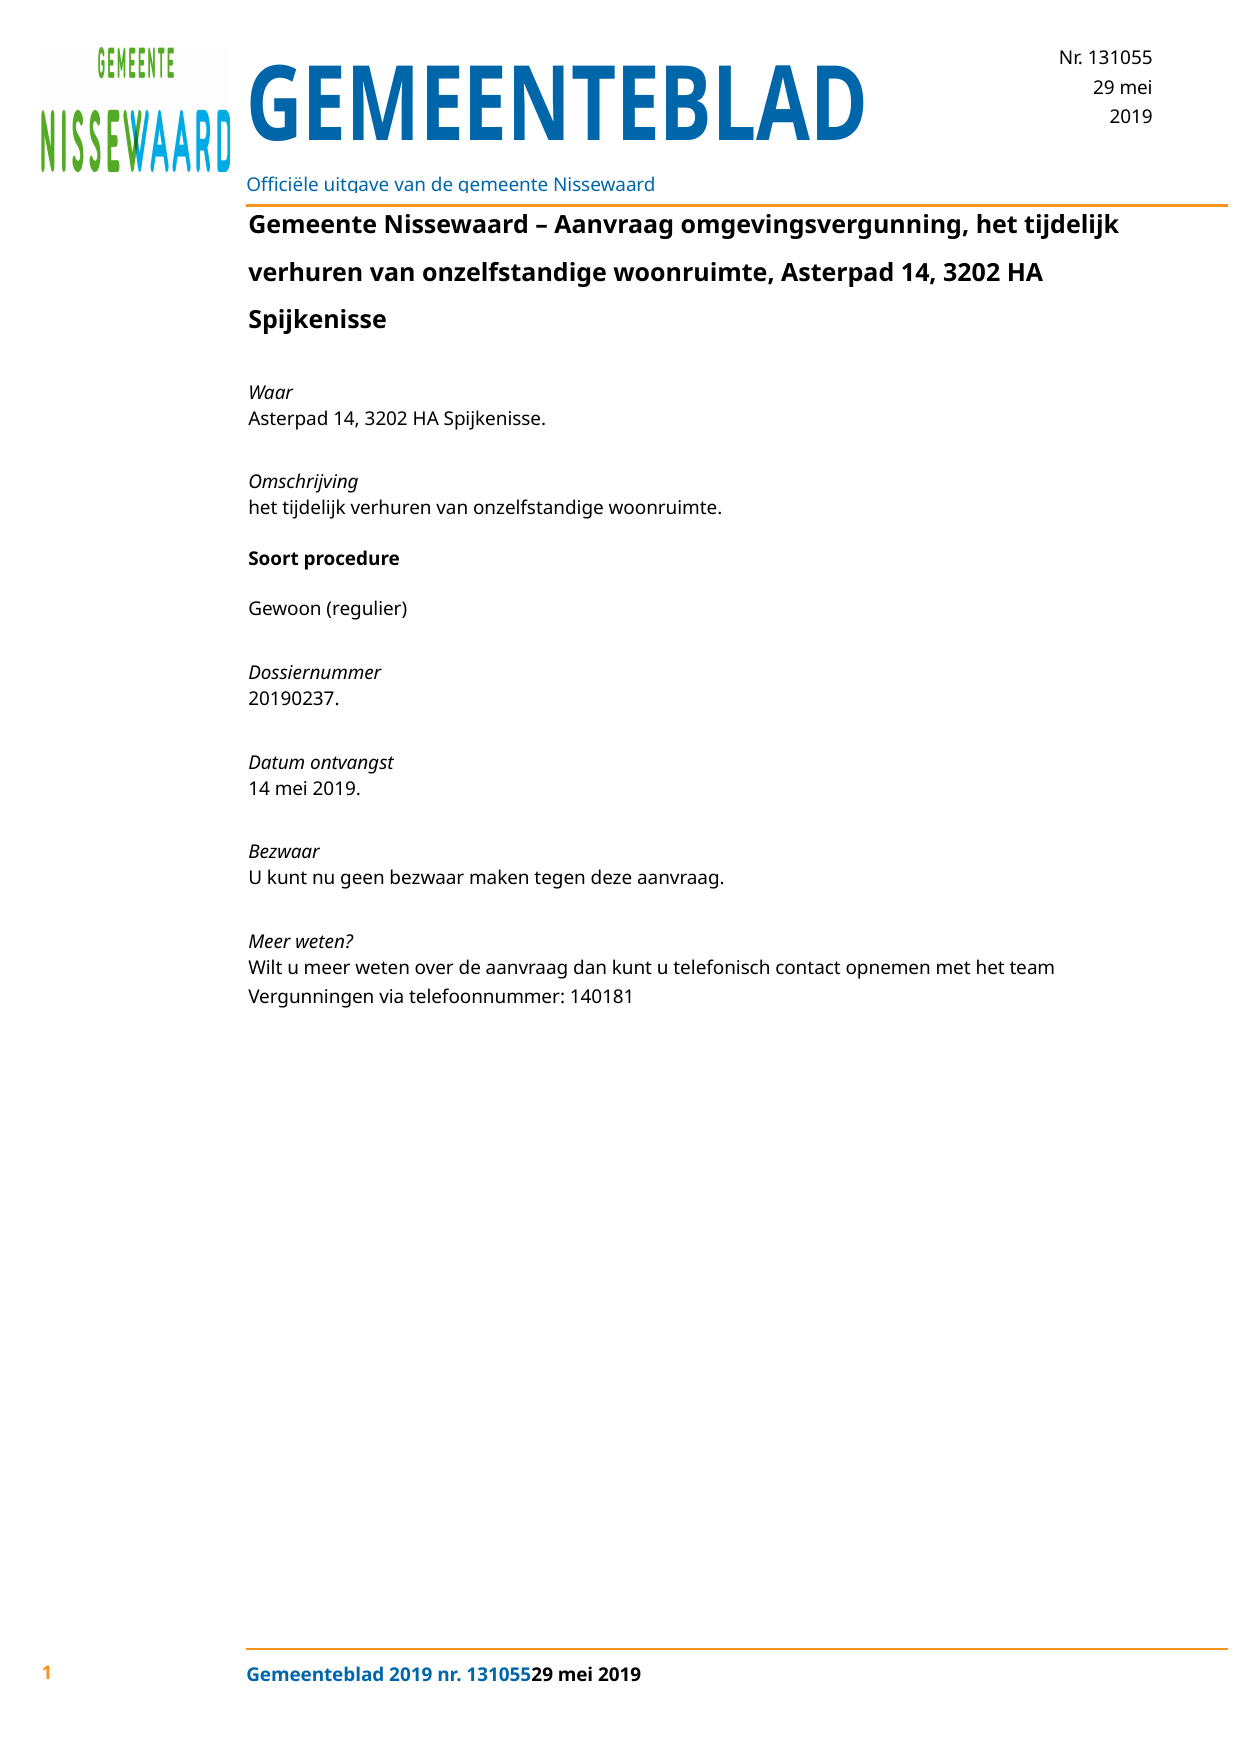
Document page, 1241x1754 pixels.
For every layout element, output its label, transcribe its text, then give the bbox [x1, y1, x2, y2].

picture [176, 157, 187, 172]
text U kunt nu geen bezwaar maken tegen deze aanvraag. [248, 864, 1152, 890]
picture [41, 47, 231, 172]
text Gewoon (regulier) [248, 595, 1152, 621]
text 20190237. [248, 685, 1152, 711]
picture [200, 151, 206, 172]
text Waar [248, 379, 1152, 405]
text Bezwaar [248, 839, 1152, 864]
text Omschrijving [248, 469, 1152, 494]
text het tijdelijk verhuren van onzelfstandige woonruimte. [248, 494, 1152, 520]
text Soort procedure [248, 545, 1152, 571]
text Asterpad 14, 3202 HA Spijkenisse. [248, 405, 1152, 431]
text Wilt u meer weten over de aanvraag dan kunt u telefonisch contact opnemen met het team Vergunningen via telefoonnummer: 140181 [248, 954, 1152, 1009]
text Datum ontvangst [248, 749, 1152, 775]
picture [201, 122, 206, 138]
text Gemeente Nissewaard – Aanvraag omgevingsvergunning, het tijdelijk verhuren van onzelfstandige woonruimte, Asterpad 14, 3202 HA Spijkenisse [248, 207, 1152, 336]
text 14 mei 2019. [248, 775, 1152, 800]
picture [154, 157, 165, 172]
text Dossiernummer [248, 659, 1152, 685]
picture [222, 122, 227, 160]
text Meer weten? [248, 928, 1152, 954]
